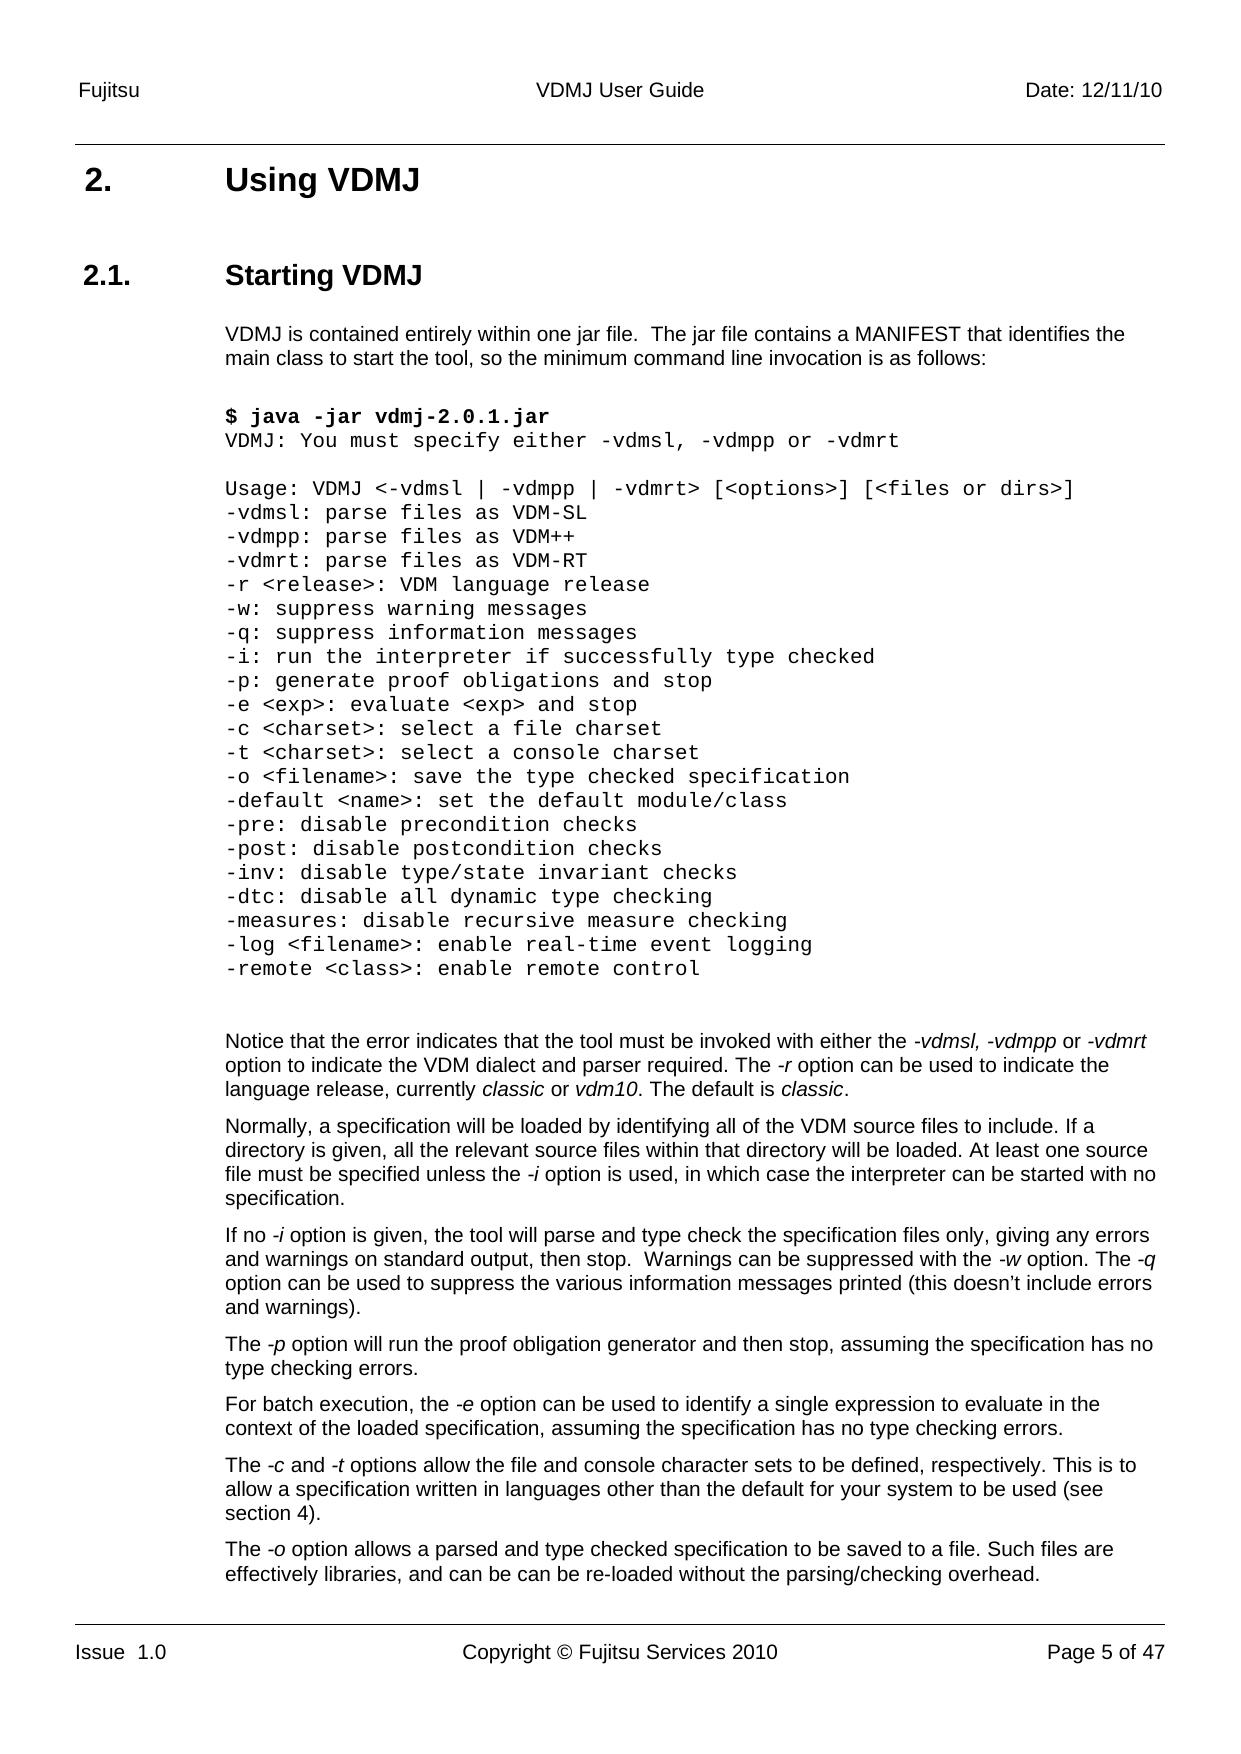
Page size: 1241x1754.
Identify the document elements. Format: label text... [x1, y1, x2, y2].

text -post: disable postcondition checks [225, 838, 1165, 862]
text Usage: VDMJ <-vdmsl | -vdmpp | -vdmrt> [<options>] [<files or dirs>] [225, 478, 1165, 502]
text -measures: disable recursive measure checking [225, 909, 1165, 933]
text -log <filename>: enable real-time event logging [225, 933, 1165, 957]
text -remote <class>: enable remote control [225, 957, 1165, 981]
text -c <charset>: select a file charset [225, 718, 1165, 742]
text If no -i option is given, the tool will parse and type check the specification files only, giving any errors and warnings on standard output, then stop. Warnings can be suppressed with the -w option. The -q option can be used to suppress the various information messages printed (this doesn’t include errors and warnings). [225, 1223, 1165, 1319]
text -o <filename>: save the type checked specification [225, 766, 1165, 790]
text -default <name>: set the default module/class [225, 790, 1165, 814]
text -vdmpp: parse files as VDM++ [225, 526, 1165, 550]
text $ java -jar vdmj-2.0.1.jar [225, 406, 1165, 430]
text -q: suppress information messages [225, 622, 1165, 646]
text -inv: disable type/state invariant checks [225, 862, 1165, 886]
text -w: suppress warning messages [225, 598, 1165, 622]
text For batch execution, the -e option can be used to identify a single expression to evaluate in the context of the loaded specification, assuming the specification has no type checking errors. [225, 1392, 1165, 1440]
text -pre: disable precondition checks [225, 814, 1165, 838]
subtitle Starting VDMJ [75, 258, 1165, 292]
text -dtc: disable all dynamic type checking [225, 886, 1165, 909]
text VDMJ is contained entirely within one jar file. The jar file contains a MANIFEST that identifies the main class to start the tool, so the minimum command line invocation is as follows: [225, 322, 1165, 370]
text -e <exp>: evaluate <exp> and stop [225, 694, 1165, 718]
subtitle Using VDMJ [75, 160, 1165, 198]
text Normally, a specification will be loaded by identifying all of the VDM source files to include. If a directory is given, all the relevant source files within that directory will be loaded. At least one source file must be specified unless the -i option is used, in which case the interpreter can be started with no specification. [225, 1114, 1165, 1210]
text Notice that the error indicates that the tool must be invoked with either the -vdmsl, -vdmpp or -vdmrt option to indicate the VDM dialect and parser required. The -r option can be used to indicate the language release, currently classic or vdm10. The default is classic. [225, 1029, 1165, 1101]
text The -o option allows a parsed and type checked specification to be saved to a file. Such files are effectively libraries, and can be can be re-loaded without the parsing/checking overhead. [225, 1537, 1165, 1586]
text -vdmrt: parse files as VDM-RT [225, 550, 1165, 574]
text -p: generate proof obligations and stop [225, 670, 1165, 694]
text -r <release>: VDM language release [225, 574, 1165, 598]
text The -c and -t options allow the file and console character sets to be defined, respectively. This is to allow a specification written in languages other than the default for your system to be used (see section 4). [225, 1453, 1165, 1525]
text VDMJ: You must specify either -vdmsl, -vdmpp or -vdmrt [225, 430, 1165, 454]
text -i: run the interpreter if successfully type checked [225, 646, 1165, 670]
text -t <charset>: select a console charset [225, 742, 1165, 766]
text -vdmsl: parse files as VDM-SL [225, 502, 1165, 526]
text The -p option will run the proof obligation generator and then stop, assuming the specification has no type checking errors. [225, 1331, 1165, 1379]
